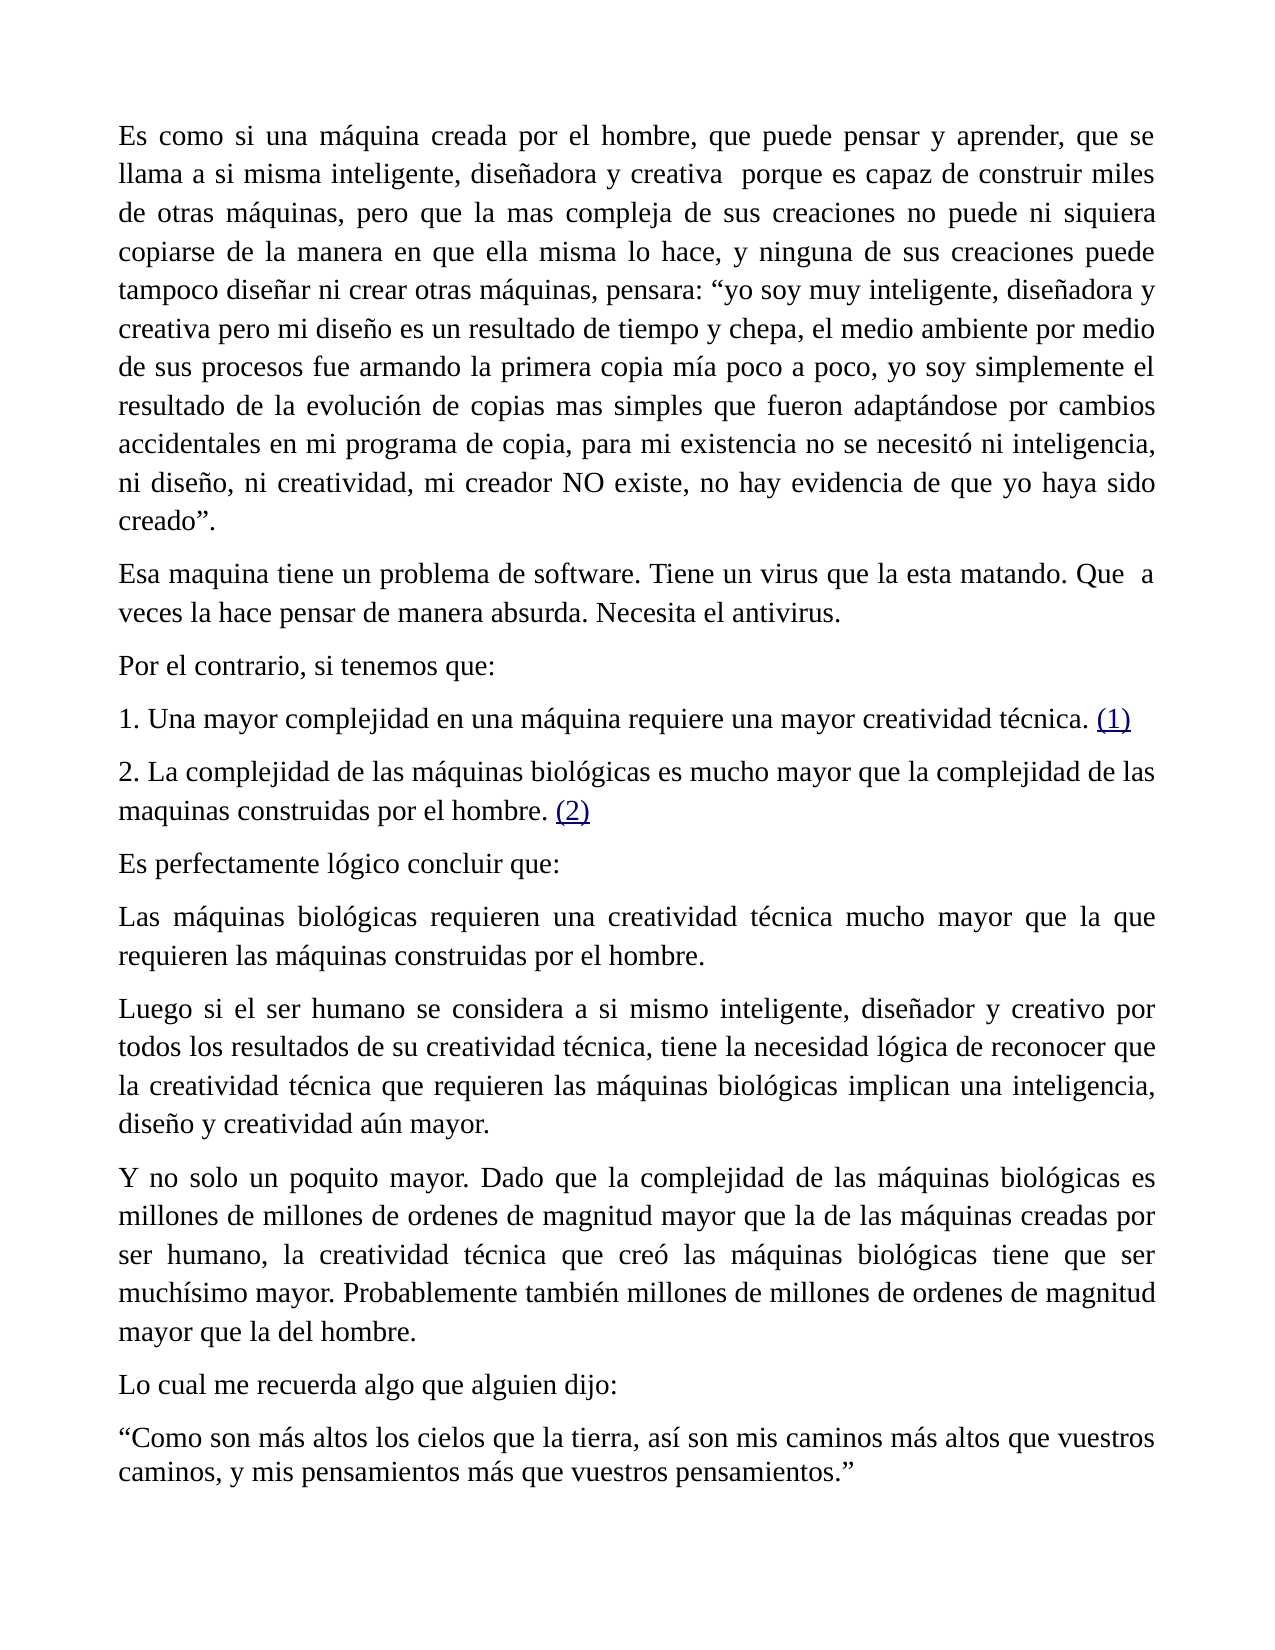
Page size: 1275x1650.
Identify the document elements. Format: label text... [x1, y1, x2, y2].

text Es perfectamente lógico concluir que: [118, 846, 1157, 880]
text 2. La complejidad de las máquinas biológicas es mucho mayor que la complejidad de las maquinas construidas por el hombre. (2) [118, 754, 1157, 827]
text “Como son más altos los cielos que la tierra, así son mis caminos más altos que vuestros caminos, y mis pensamientos más que vuestros pensamientos.” [118, 1420, 1157, 1487]
text Es como si una máquina creada por el hombre, que puede pensar y aprender, que se llama a si misma inteligente, diseñadora y creativa porque es capaz de construir miles de otras máquinas, pero que la mas compleja de sus creaciones no puede ni siquiera copiarse de la manera en que ella misma lo hace, y ninguna de sus creaciones puede tampoco diseñar ni crear otras máquinas, pensara: “yo soy muy inteligente, diseñadora y creativa pero mi diseño es un resultado de tiempo y chepa, el medio ambiente por medio de sus procesos fue armando la primera copia mía poco a poco, yo soy simplemente el resultado de la evolución de copias mas simples que fueron adaptándose por cambios accidentales en mi programa de copia, para mi existencia no se necesitó ni inteligencia, ni diseño, ni creatividad, mi creador NO existe, no hay evidencia de que yo haya sido creado”. [118, 118, 1157, 537]
text Esa maquina tiene un problema de software. Tiene un virus que la esta matando. Que a veces la hace pensar de manera absurda. Necesita el antivirus. [118, 557, 1157, 629]
text Y no solo un poquito mayor. Dado que la complejidad de las máquinas biológicas es millones de millones de ordenes de magnitud mayor que la de las máquinas creadas por ser humano, la creatividad técnica que creó las máquinas biológicas tiene que ser muchísimo mayor. Probablemente también millones de millones de ordenes de magnitud mayor que la del hombre. [118, 1160, 1157, 1347]
text 1. Una mayor complejidad en una máquina requiere una mayor creatividad técnica. (1) [118, 701, 1157, 735]
text Por el contrario, si tenemos que: [118, 648, 1157, 682]
text Lo cual me recuerda algo que alguien dijo: [118, 1367, 1157, 1401]
text Luego si el ser humano se considera a si mismo inteligente, diseñador y creativo por todos los resultados de su creatividad técnica, tiene la necesidad lógica de reconocer que la creatividad técnica que requieren las máquinas biológicas implican una inteligencia, diseño y creatividad aún mayor. [118, 991, 1157, 1140]
text Las máquinas biológicas requieren una creatividad técnica mucho mayor que la que requieren las máquinas construidas por el hombre. [118, 899, 1157, 971]
